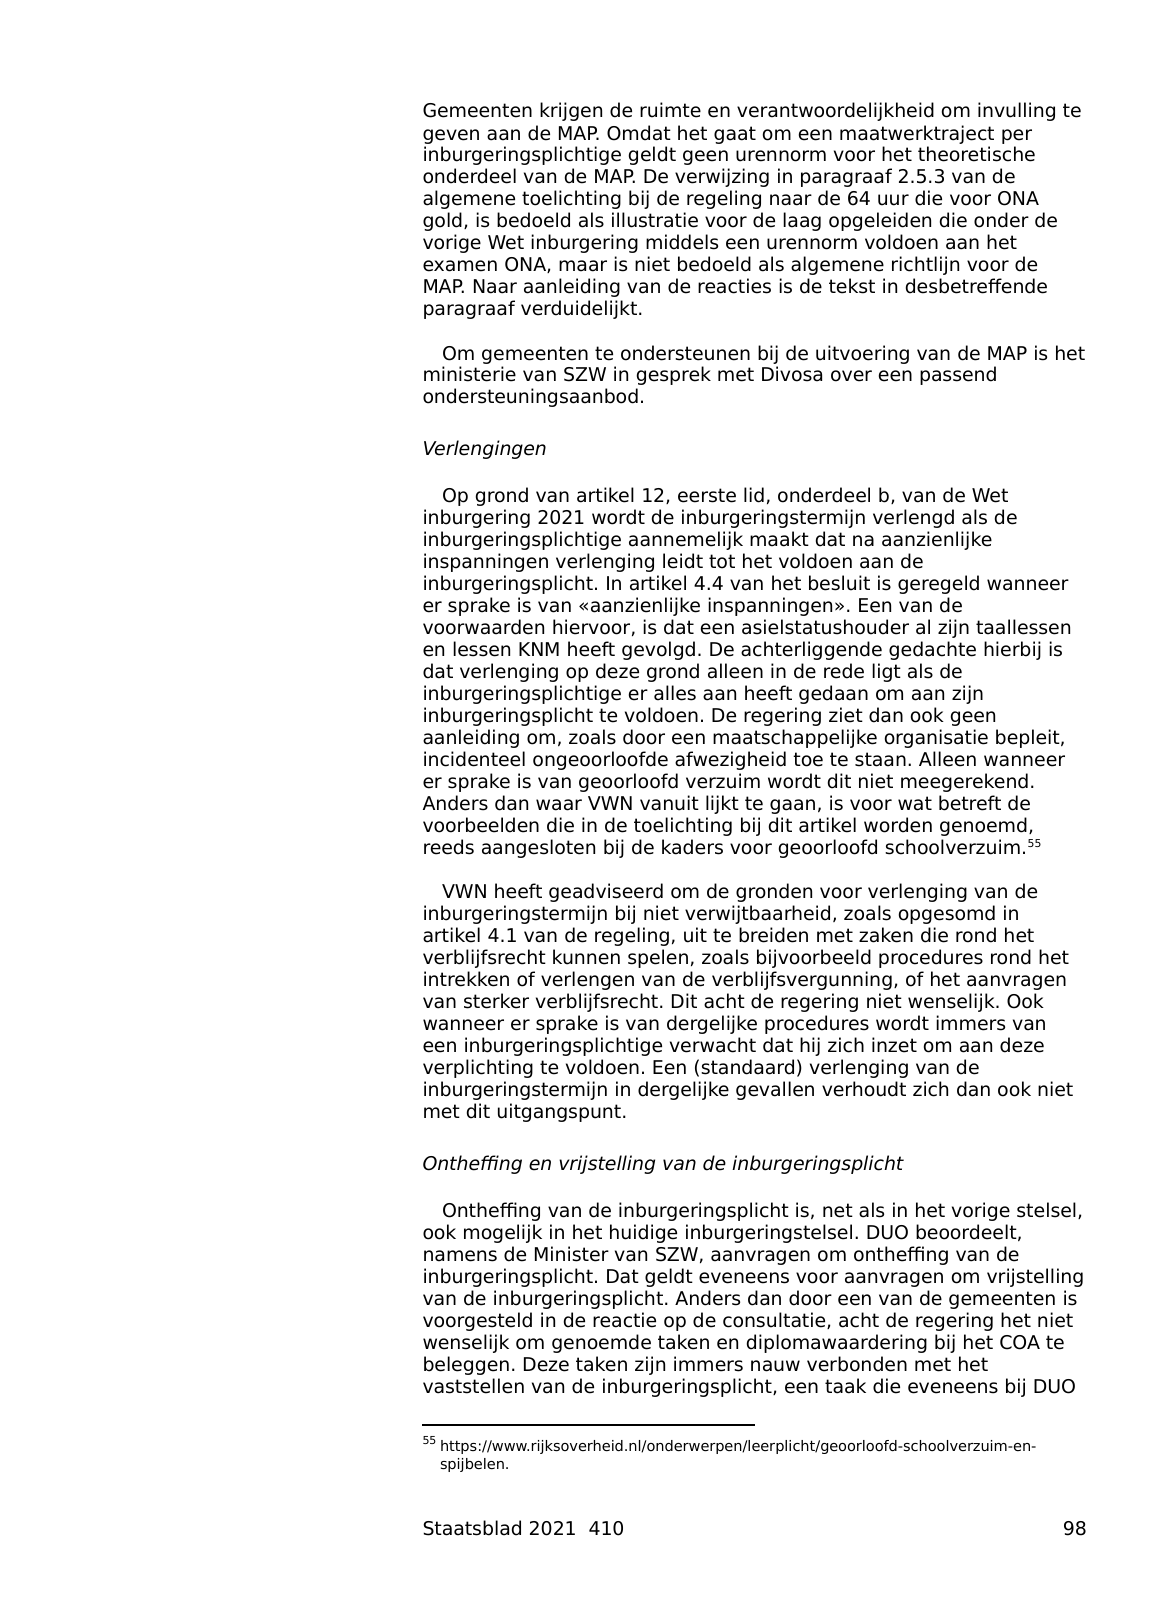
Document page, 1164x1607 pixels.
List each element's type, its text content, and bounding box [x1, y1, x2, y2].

text Op grond van artikel 12, eerste lid, onderdeel b, van de Wet inburgering 2021 wordt de inburgeringstermijn verlengd als de inburgeringsplichtige aannemelijk maakt dat na aanzienlijke inspanningen verlenging leidt tot het voldoen aan de inburgeringsplicht. In artikel 4.4 van het besluit is geregeld wanneer er sprake is van «aanzienlijke inspanningen». Een van de voorwaarden hiervoor, is dat een asielstatushouder al zijn taallessen en lessen KNM heeft gevolgd. De achterliggende gedachte hierbij is dat verlenging op deze grond alleen in de rede ligt als de inburgeringsplichtige er alles aan heeft gedaan om aan zijn inburgeringsplicht te voldoen. De regering ziet dan ook geen aanleiding om, zoals door een maatschappelijke organisatie bepleit, incidenteel ongeoorloofde afwezigheid toe te staan. Alleen wanneer er sprake is van geoorloofd verzuim wordt dit niet meegerekend. Anders dan waar VWN vanuit lijkt te gaan, is voor wat betreft de voorbeelden die in de toelichting bij dit artikel worden genoemd, reeds aangesloten bij de kaders voor geoorloofd schoolverzuim. [422, 485, 1087, 859]
text https://www.rijksoverheid.nl/onderwerpen/leerplicht/geoorloofd-schoolverzuim-en-spijbelen. [422, 1434, 1087, 1473]
text Gemeenten krijgen de ruimte en verantwoordelijkheid om invulling te geven aan de MAP. Omdat het gaat om een maatwerktraject per inburgeringsplichtige geldt geen urennorm voor het theoretische onderdeel van de MAP. De verwijzing in paragraaf 2.5.3 van de algemene toelichting bij de regeling naar de 64 uur die voor ONA gold, is bedoeld als illustratie voor de laag opgeleiden die onder de vorige Wet inburgering middels een urennorm voldoen aan het examen ONA, maar is niet bedoeld als algemene richtlijn voor de MAP. Naar aanleiding van de reacties is de tekst in desbetreffende paragraaf verduidelijkt. [422, 100, 1087, 320]
subtitle Verlengingen [422, 438, 1087, 460]
subtitle Ontheffing en vrijstelling van de inburgeringsplicht [422, 1153, 1087, 1175]
text Om gemeenten te ondersteunen bij de uitvoering van de MAP is het ministerie van SZW in gesprek met Divosa over een passend ondersteuningsaanbod. [422, 342, 1087, 408]
text VWN heeft geadviseerd om de gronden voor verlenging van de inburgeringstermijn bij niet verwijtbaarheid, zoals opgesomd in artikel 4.1 van de regeling, uit te breiden met zaken die rond het verblijfsrecht kunnen spelen, zoals bijvoorbeeld procedures rond het intrekken of verlengen van de verblijfsvergunning, of het aanvragen van sterker verblijfsrecht. Dit acht de regering niet wenselijk. Ook wanneer er sprake is van dergelijke procedures wordt immers van een inburgeringsplichtige verwacht dat hij zich inzet om aan deze verplichting te voldoen. Een (standaard) verlenging van de inburgeringstermijn in dergelijke gevallen verhoudt zich dan ook niet met dit uitgangspunt. [422, 881, 1087, 1123]
text Ontheffing van de inburgeringsplicht is, net als in het vorige stelsel, ook mogelijk in het huidige inburgeringstelsel. DUO beoordeelt, namens de Minister van SZW, aanvragen om ontheffing van de inburgeringsplicht. Dat geldt eveneens voor aanvragen om vrijstelling van de inburgeringsplicht. Anders dan door een van de gemeenten is voorgesteld in de reactie op de consultatie, acht de regering het niet wenselijk om genoemde taken en diplomawaardering bij het COA te beleggen. Deze taken zijn immers nauw verbonden met het vaststellen van de inburgeringsplicht, een taak die eveneens bij DUO [422, 1200, 1087, 1398]
